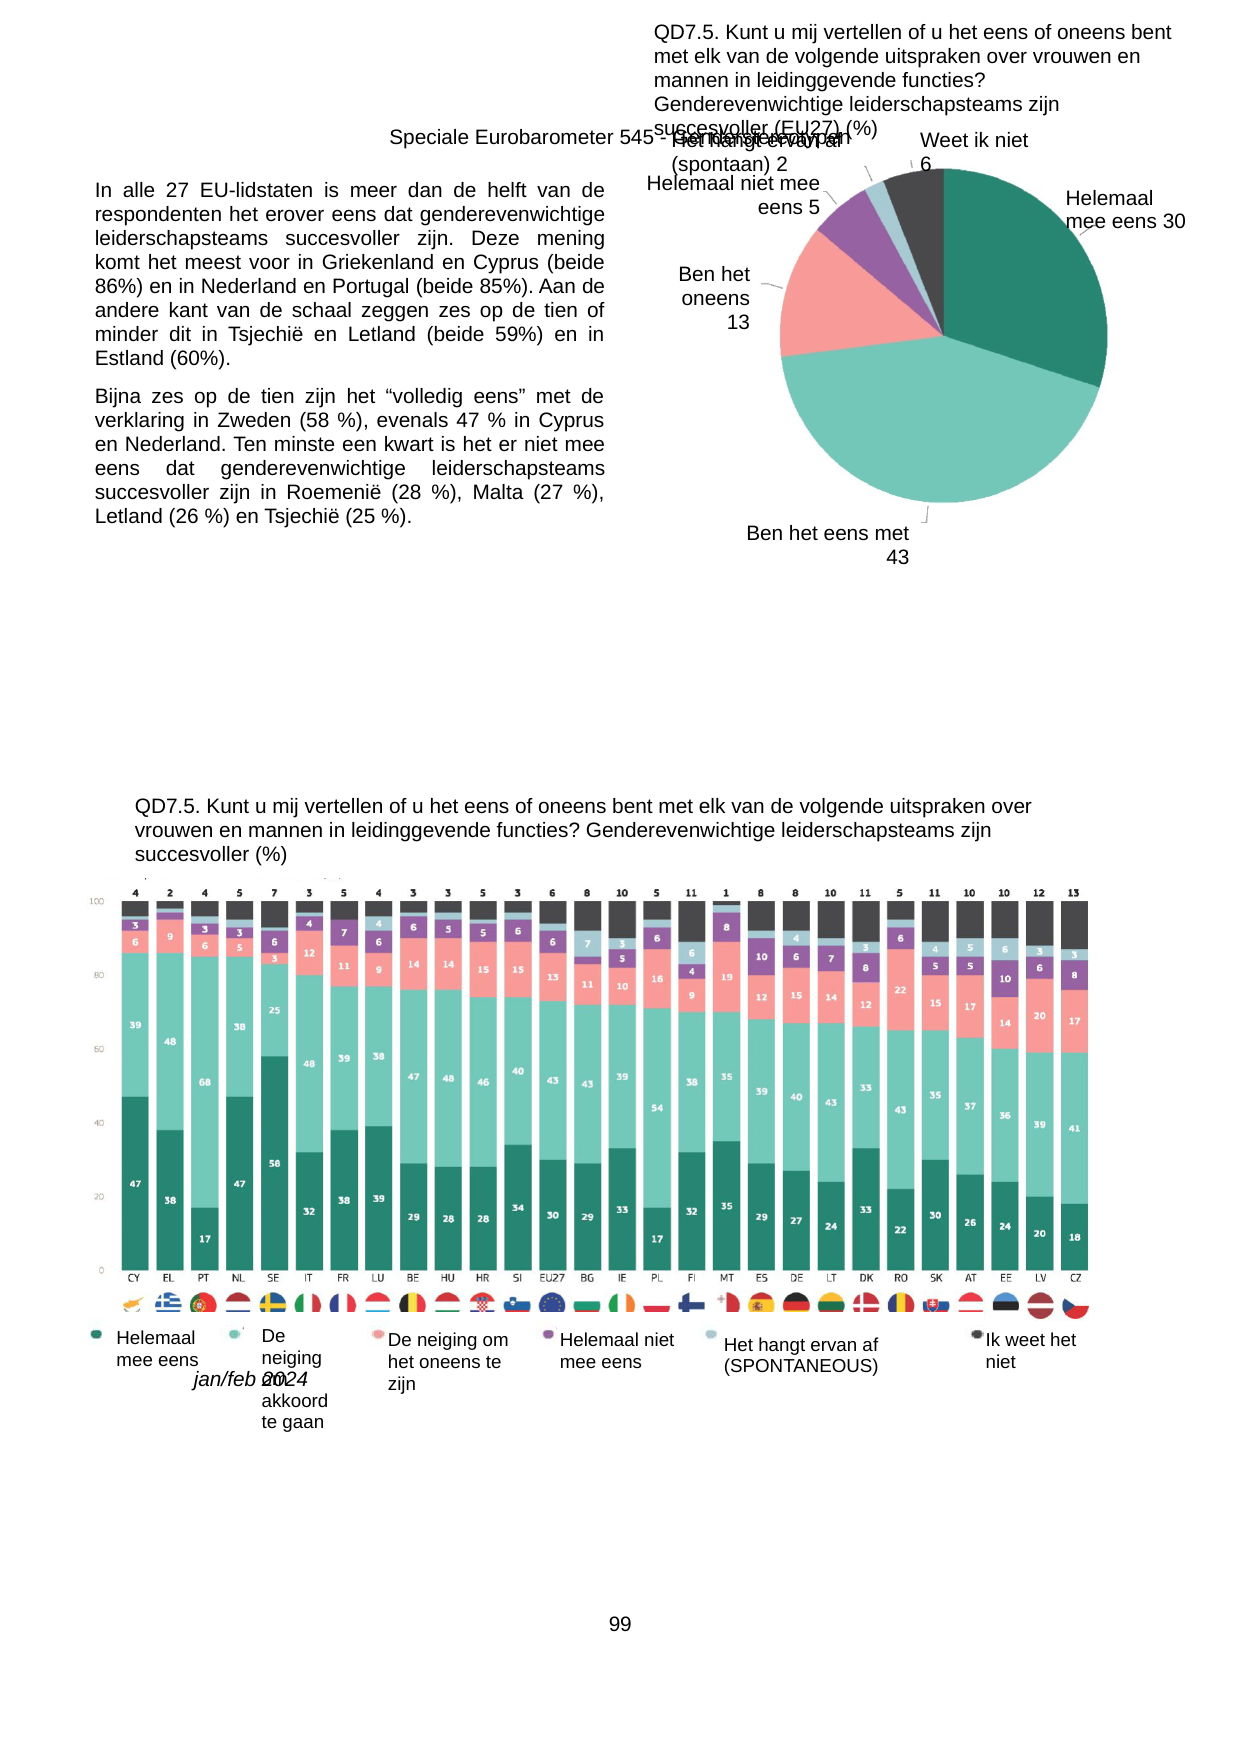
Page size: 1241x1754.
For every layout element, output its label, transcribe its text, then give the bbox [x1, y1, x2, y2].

picture [78, 878, 1095, 1349]
picture [759, 160, 1112, 523]
text Bijna zes op de tien zijn het “volledig eens” met de verklaring in Zweden (58 %), evenals 47 % in Cyprus en Nederland. Ten minste een kwart is het er niet mee eens dat genderevenwichtige leiderschapsteams succesvoller zijn in Roemenië (28 %), Malta (27 %), Letland (26 %) en Tsjechië (25 %). [94, 384, 605, 528]
text In alle 27 EU-lidstaten is meer dan de helft van de respondenten het erover eens dat genderevenwichtige leiderschapsteams succesvoller zijn. Deze mening komt het meest voor in Griekenland en Cyprus (beide 86%) en in Nederland en Portugal (beide 85%). Aan de andere kant van de schaal zeggen zes op de tien of minder dit in Tsjechië en Letland (beide 59%) en in Estland (60%). [94, 178, 605, 370]
